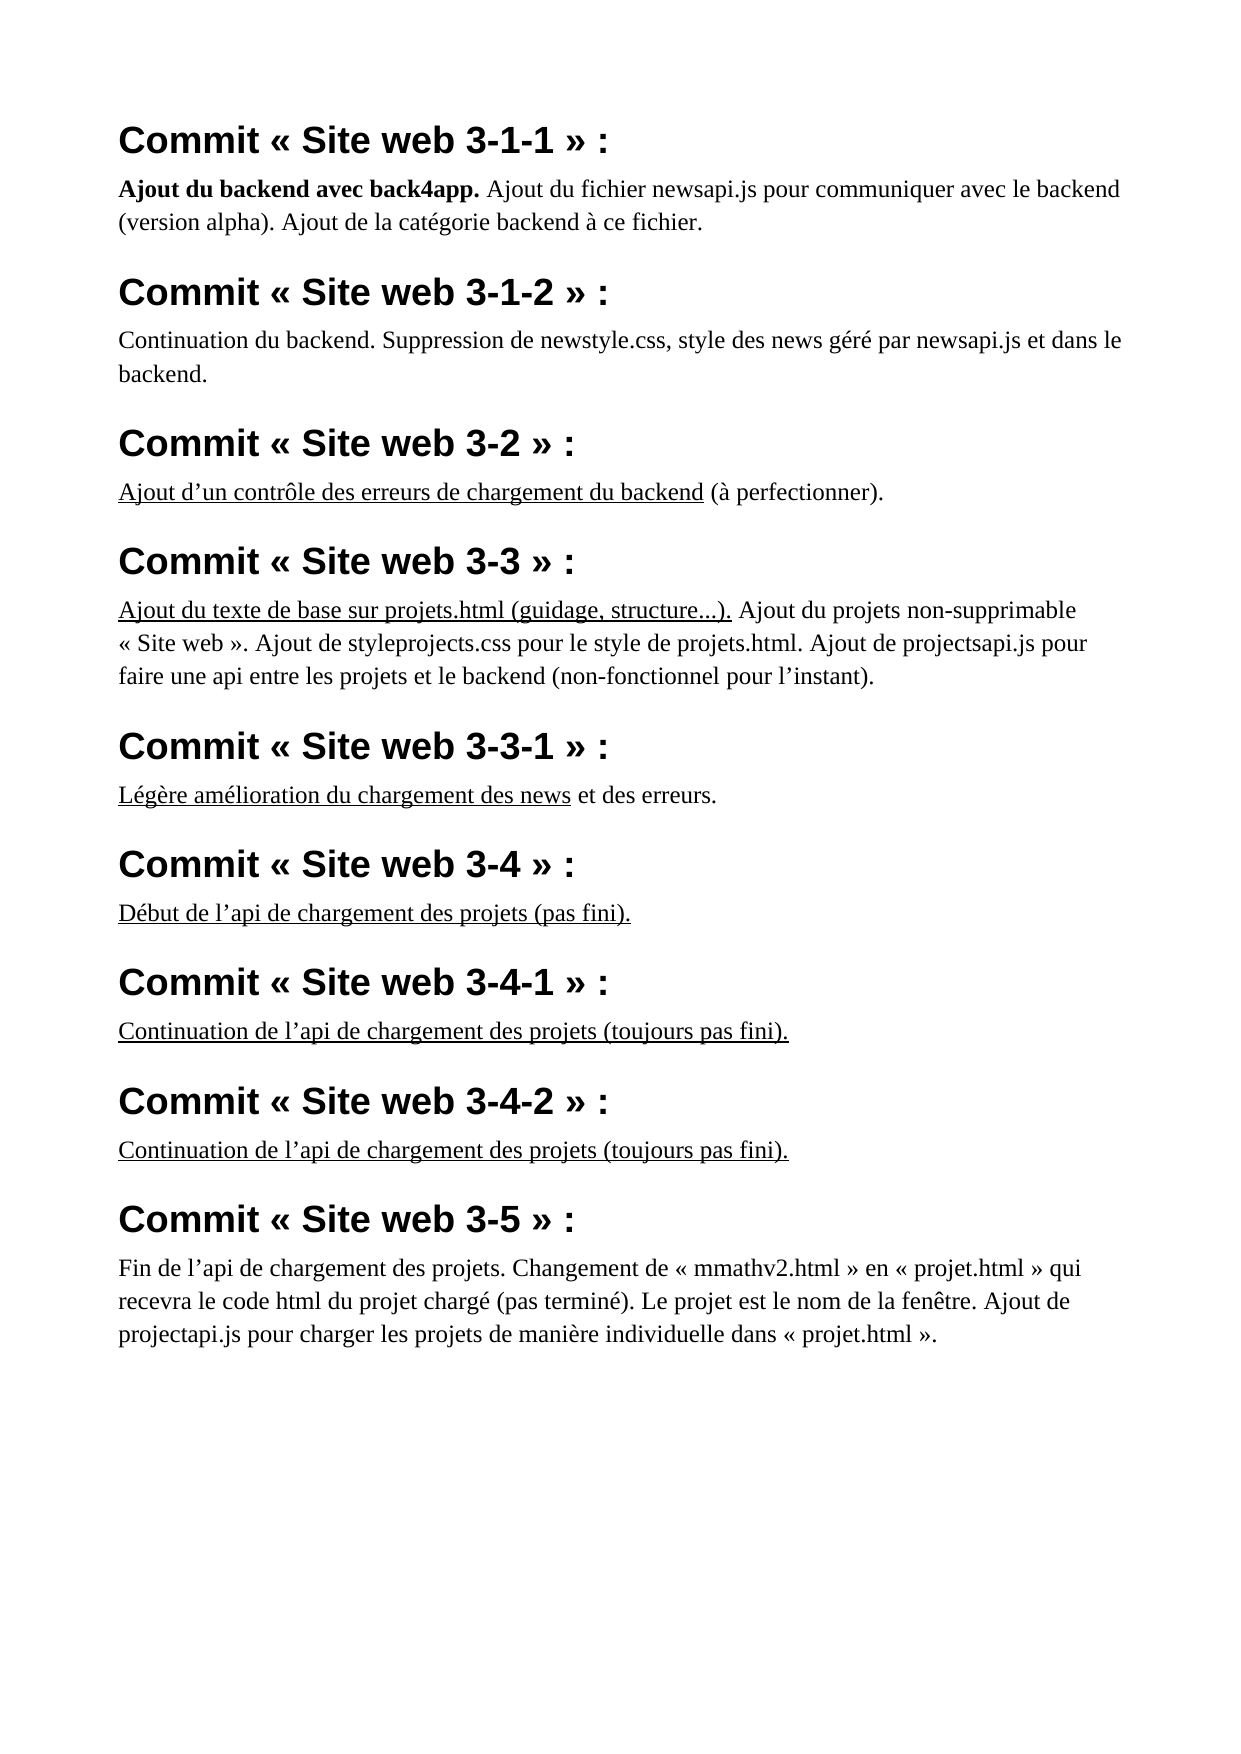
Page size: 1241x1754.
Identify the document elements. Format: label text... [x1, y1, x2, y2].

text Ajout d’un contrôle des erreurs de chargement du backend (à perfectionner). [118, 477, 1122, 506]
text Continuation de l’api de chargement des projets (toujours pas fini). [118, 1016, 1122, 1045]
text Ajout du backend avec back4app. Ajout du fichier newsapi.js pour communiquer avec le backend (version alpha). Ajout de la catégorie backend à ce fichier. [118, 174, 1122, 236]
subtitle Commit « Site web 3-4 » : [118, 842, 1122, 886]
text Début de l’api de chargement des projets (pas fini). [118, 898, 1122, 927]
text Continuation de l’api de chargement des projets (toujours pas fini). [118, 1135, 1122, 1163]
subtitle Commit « Site web 3-1-1 » : [118, 118, 1122, 162]
subtitle Commit « Site web 3-3 » : [118, 539, 1122, 583]
text Continuation du backend. Suppression de newstyle.css, style des news géré par newsapi.js et dans le backend. [118, 326, 1122, 387]
subtitle Commit « Site web 3-5 » : [118, 1197, 1122, 1241]
subtitle Commit « Site web 3-4-2 » : [118, 1078, 1122, 1122]
text Ajout du texte de base sur projets.html (guidage, structure...). Ajout du projets non-supprimable « Site web ». Ajout de styleprojects.css pour le style de projets.html. Ajout de projectsapi.js pour faire une api entre les projets et le backend (non-fonctionnel pour l’instant). [118, 595, 1122, 690]
text Fin de l’api de chargement des projets. Changement de « mmathv2.html » en « projet.html » qui recevra le code html du projet chargé (pas terminé). Le projet est le nom de la fenêtre. Ajout de projectapi.js pour charger les projets de manière individuelle dans « projet.html ». [118, 1253, 1122, 1348]
subtitle Commit « Site web 3-3-1 » : [118, 723, 1122, 767]
subtitle Commit « Site web 3-1-2 » : [118, 269, 1122, 313]
text Légère amélioration du chargement des news et des erreurs. [118, 780, 1122, 808]
subtitle Commit « Site web 3-2 » : [118, 421, 1122, 464]
subtitle Commit « Site web 3-4-1 » : [118, 960, 1122, 1004]
